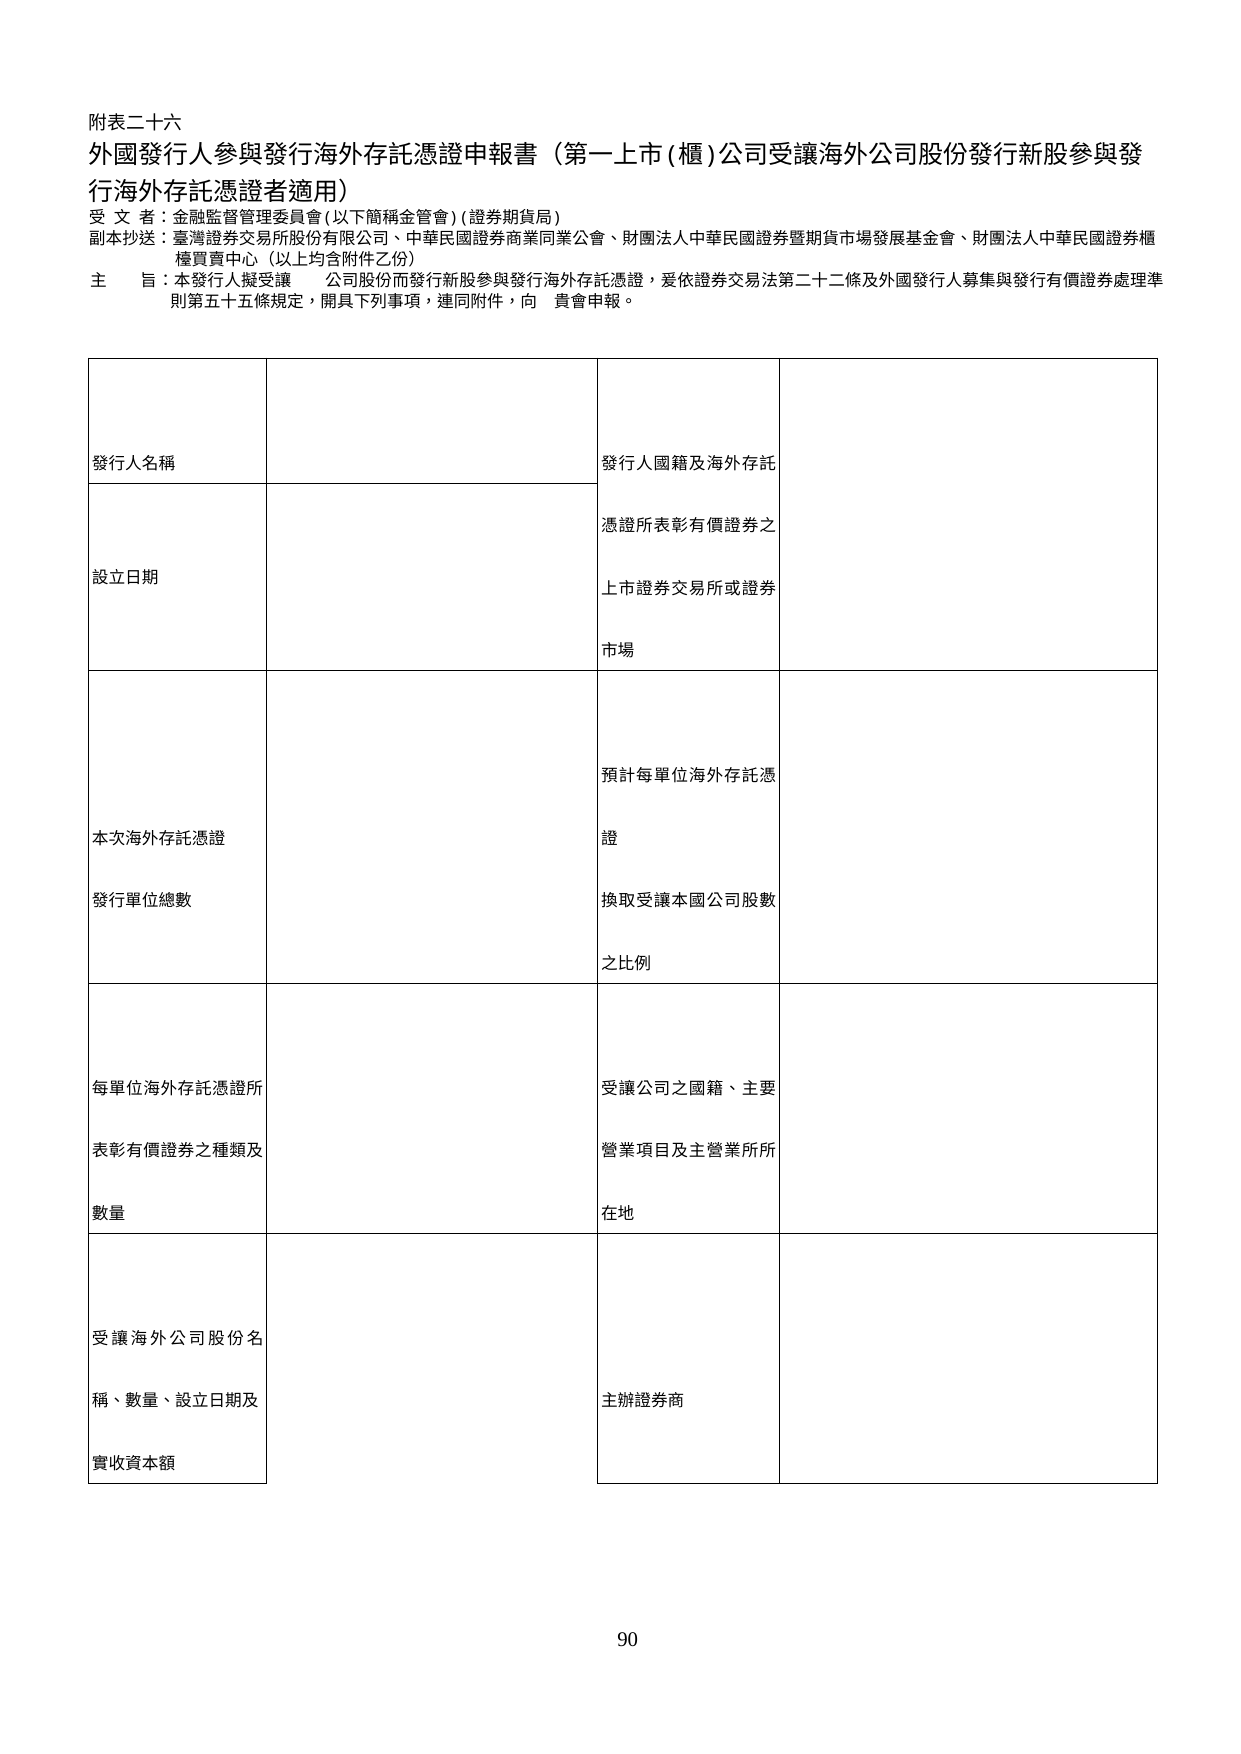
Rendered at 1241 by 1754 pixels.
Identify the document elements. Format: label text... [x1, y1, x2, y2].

table_cell 本次海外存託憑證 發行單位總數 [89, 671, 266, 983]
table_cell [267, 484, 597, 670]
table_cell [780, 671, 1157, 983]
table_cell [267, 1234, 597, 1483]
table_header [267, 359, 597, 483]
text 附表二十六 [89, 108, 1166, 135]
table_cell 主辦證券商 [598, 1234, 779, 1483]
table_cell 受讓海外公司股份名稱、數量、設立日期及 實收資本額 [89, 1234, 266, 1483]
table_cell 設立日期 [89, 484, 266, 670]
table_header 發行人國籍及海外存託憑證所表彰有價證券之上市證券交易所或證券市場 [598, 359, 779, 670]
text 副本抄送：臺灣證券交易所股份有限公司、中華民國證券商業同業公會、財團法人中華民國證券暨期貨市場發展基金會、財團法人中華民國證券櫃檯買賣中心（以上均含附件乙份） [89, 228, 1166, 270]
table_cell 預計每單位海外存託憑證 換取受讓本國公司股數之比例 [598, 671, 779, 983]
table_header 發行人名稱 [89, 359, 266, 483]
table_cell [780, 984, 1157, 1233]
text 受 文 者：金融監督管理委員會(以下簡稱金管會)(證券期貨局) [89, 207, 1166, 228]
table_cell 每單位海外存託憑證所表彰有價證券之種類及數量 [89, 984, 266, 1233]
text 外國發行人參與發行海外存託憑證申報書（第一上市(櫃)公司受讓海外公司股份發行新股參與發行海外存託憑證者適用） [89, 135, 1166, 207]
table_cell [267, 984, 597, 1233]
table_header [780, 359, 1157, 670]
table_cell [267, 671, 597, 983]
text 主 旨：本發行人擬受讓 公司股份而發行新股參與發行海外存託憑證，爰依證券交易法第二十二條及外國發行人募集與發行有價證券處理準則第五十五條規定，開具下列事項，連同附件，向 貴會申報。 [90, 270, 1166, 311]
table_cell [780, 1234, 1157, 1483]
table_cell 受讓公司之國籍、主要營業項目及主營業所所在地 [598, 984, 779, 1233]
